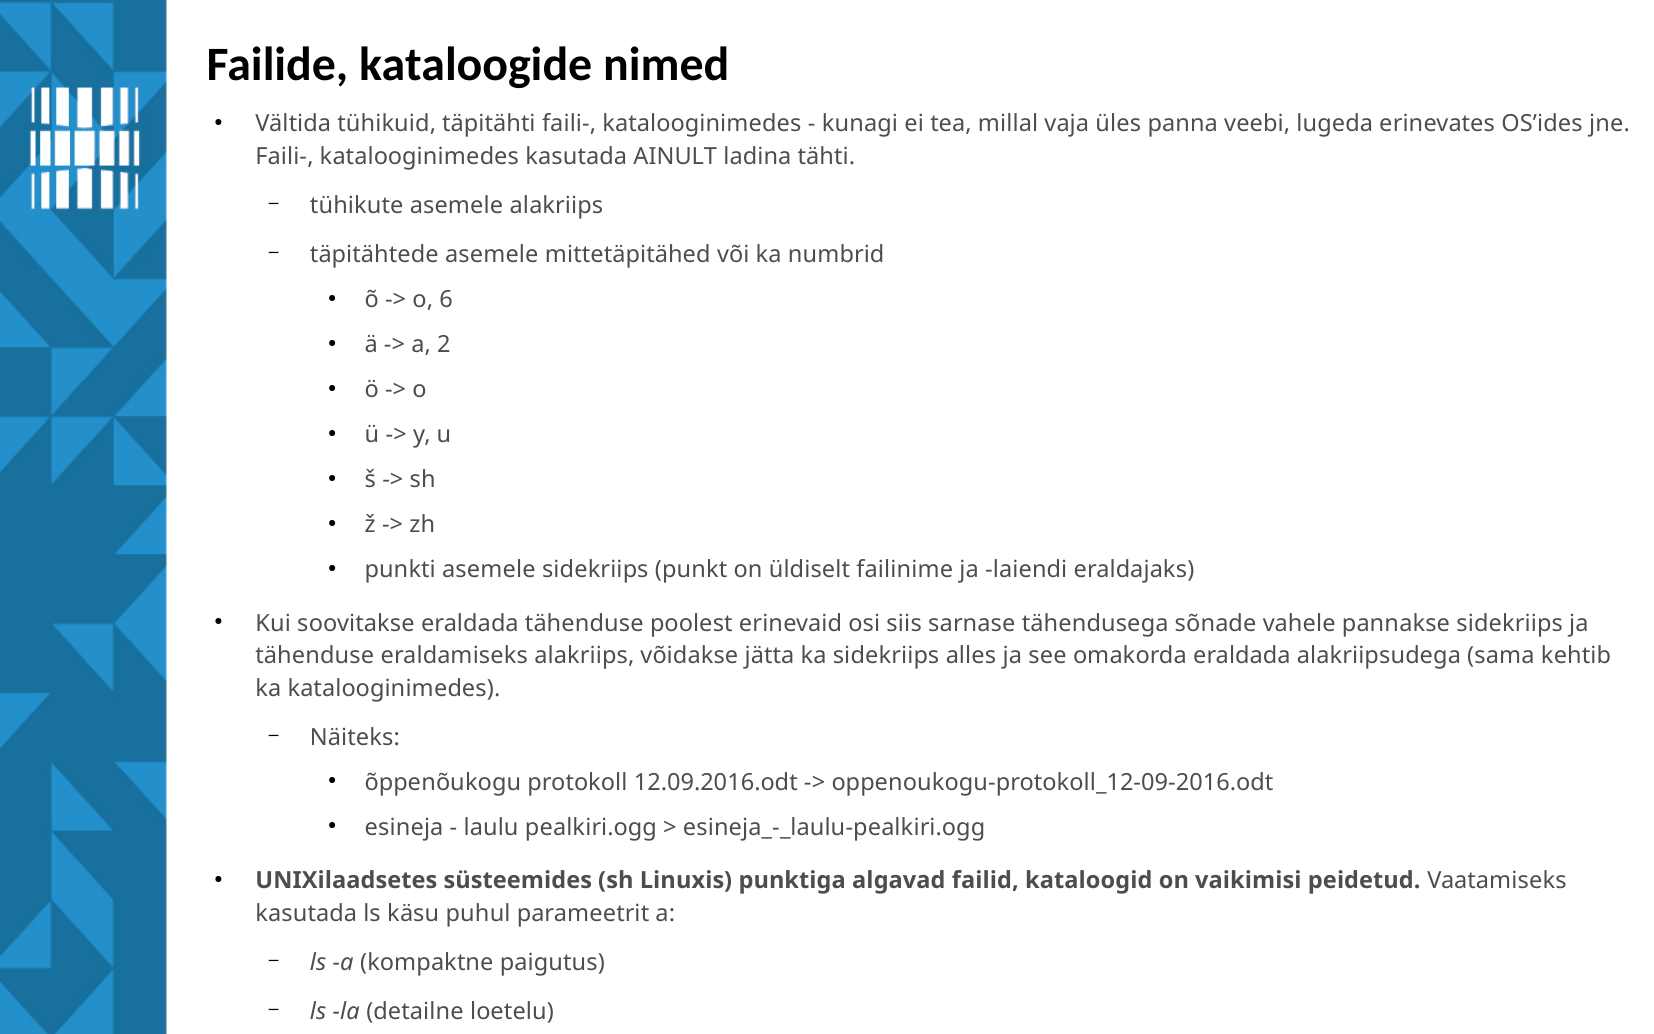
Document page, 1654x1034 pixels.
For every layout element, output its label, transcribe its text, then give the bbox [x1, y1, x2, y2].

title Failide, kataloogide nimed [206, 29, 1430, 106]
picture [42, 108, 132, 208]
list Vältida tühikuid, täpitähti faili-, katalooginimedes - kunagi ei tea, millal vaja üles panna veebi, lugeda erinevates OS’ides jne. Faili-, katalooginimedes kasutada AINULT ladina tähti. tühikute asemele alakriips täpitähtede asemele mittetäpitähed või ka numbrid õ -> o, 6 ä -> a, 2 ö -> o ü -> y, u š -> sh ž -> zh punkti asemele sidekriips (punkt on üldiselt failinime ja -laiendi eraldajaks) Kui soovitakse eraldada tähenduse poolest erinevaid osi siis sarnase tähendusega sõnade vahele pannakse sidekriips ja tähenduse eraldamiseks alakriips, võidakse jätta ka sidekriips alles ja see omakorda eraldada alakriipsudega (sama kehtib ka katalooginimedes). Näiteks: õppenõukogu protokoll 12.09.2016.odt -> oppenoukogu-protokoll_12-09-2016.odt esineja - laulu pealkiri.ogg > esineja_-_laulu-pealkiri.ogg UNIXilaadsetes süsteemides (sh Linuxis) punktiga algavad failid, kataloogid on vaikimisi peidetud. Vaatamiseks kasutada ls käsu puhul parameetrit a: ls -a (kompaktne paigutus) ls -la (detailne loetelu) [200, 106, 1642, 1028]
